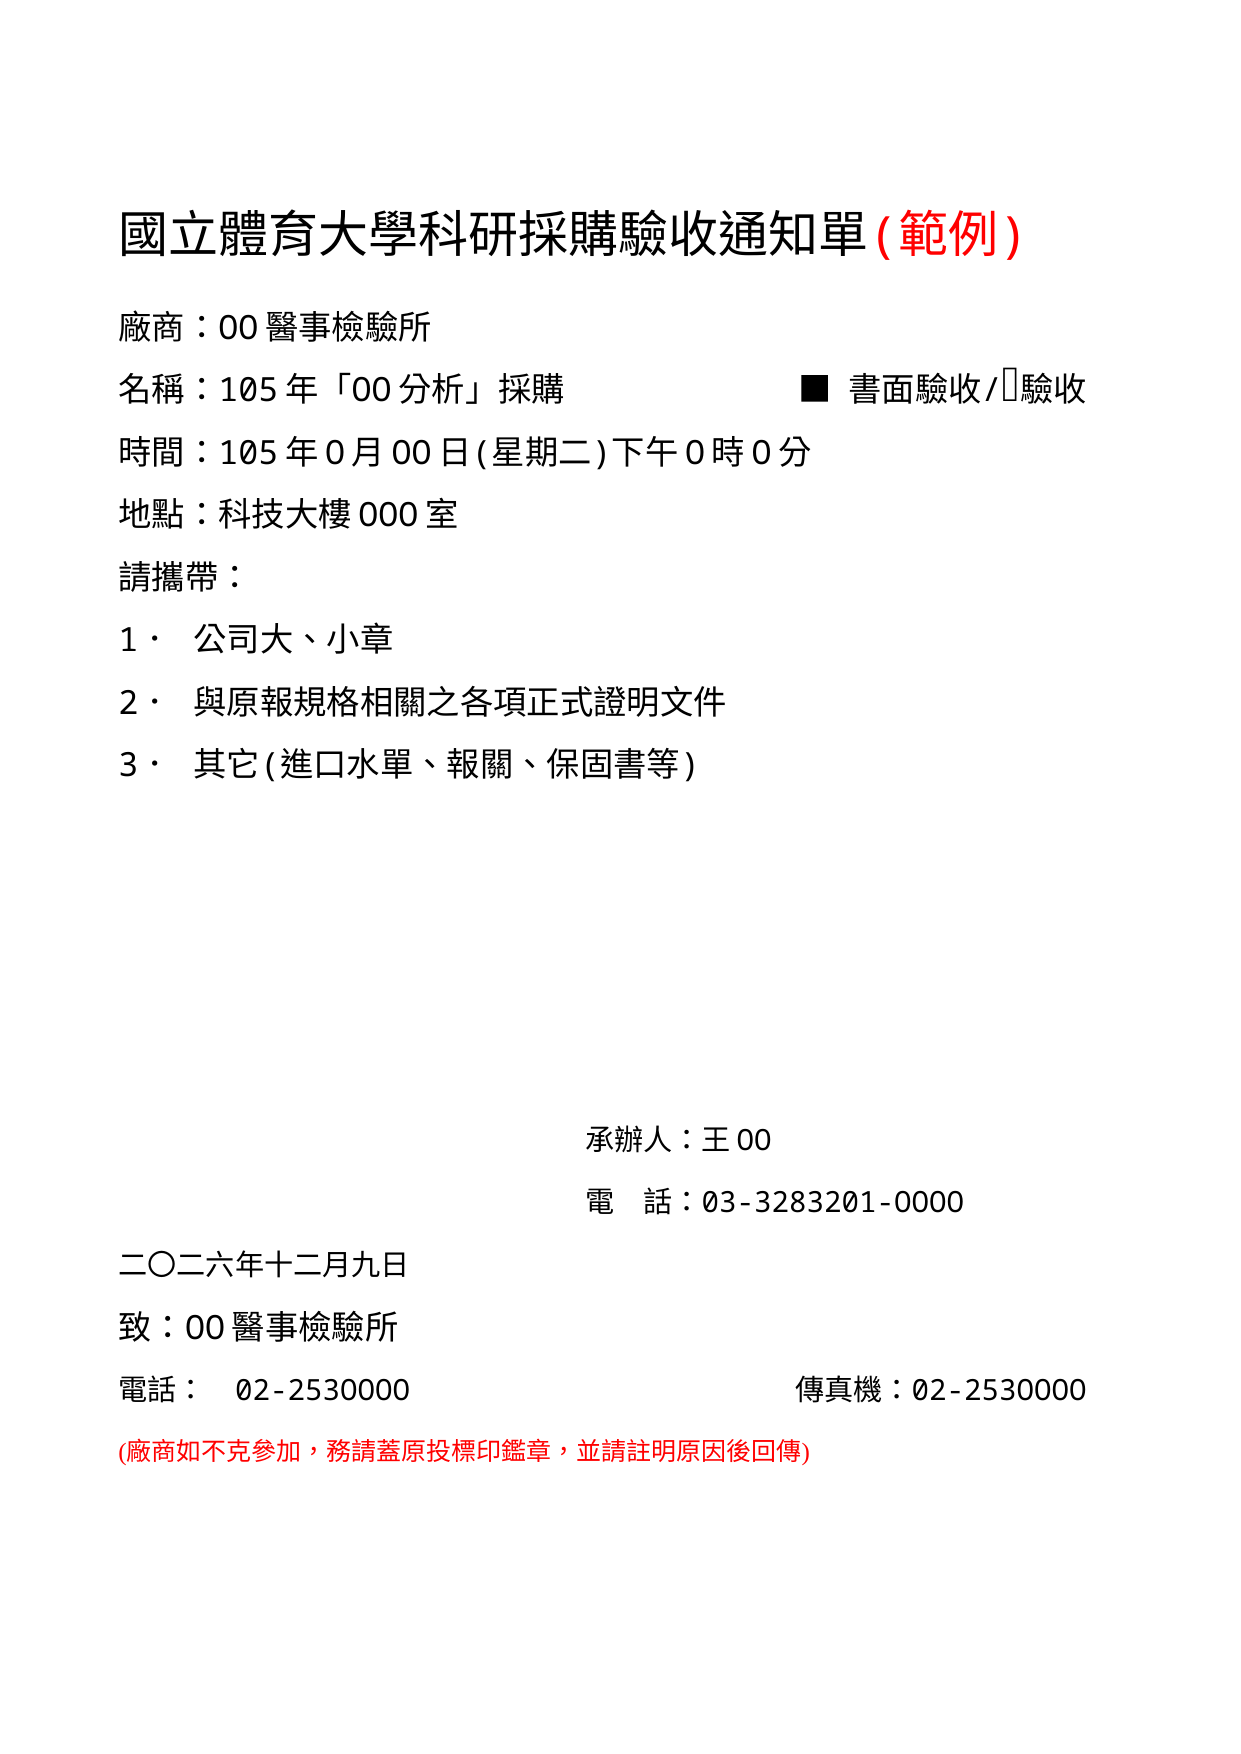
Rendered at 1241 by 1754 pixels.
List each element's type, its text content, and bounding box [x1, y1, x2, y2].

text 電話： 02-253ΟΟΟΟ 傳真機：02-253ΟΟΟΟ [118, 1346, 1122, 1408]
text 致：ΟΟ醫事檢驗所 [118, 1283, 1122, 1346]
list 公司大、小章 [118, 596, 1122, 658]
text 時間：105年Ο月ΟΟ日(星期二)下午Ο時Ο分 [118, 408, 1122, 471]
text 承辦人：王ΟΟ [118, 1096, 1122, 1158]
list 與原報規格相關之各項正式證明文件 [118, 658, 1122, 721]
text 國立體育大學科研採購驗收通知單(範例) [118, 158, 1122, 283]
text (廠商如不克參加，務請蓋原投標印鑑章，並請註明原因後回傳) [118, 1408, 1122, 1471]
text 請攜帶： [118, 533, 1122, 596]
list 其它(進口水單、報關、保固書等) [118, 721, 1122, 783]
text 二○一六年三月十一日 [118, 1221, 1122, 1283]
text 地點：科技大樓ΟΟΟ室 [118, 471, 1122, 533]
text 廠商：ΟΟ醫事檢驗所 [118, 283, 1122, 346]
text 電 話：03-3283201-ΟΟΟΟ [118, 1158, 1122, 1221]
text 名稱：105年「ΟΟ分析」採購 ■ 書面驗收/驗收 [118, 346, 1122, 408]
